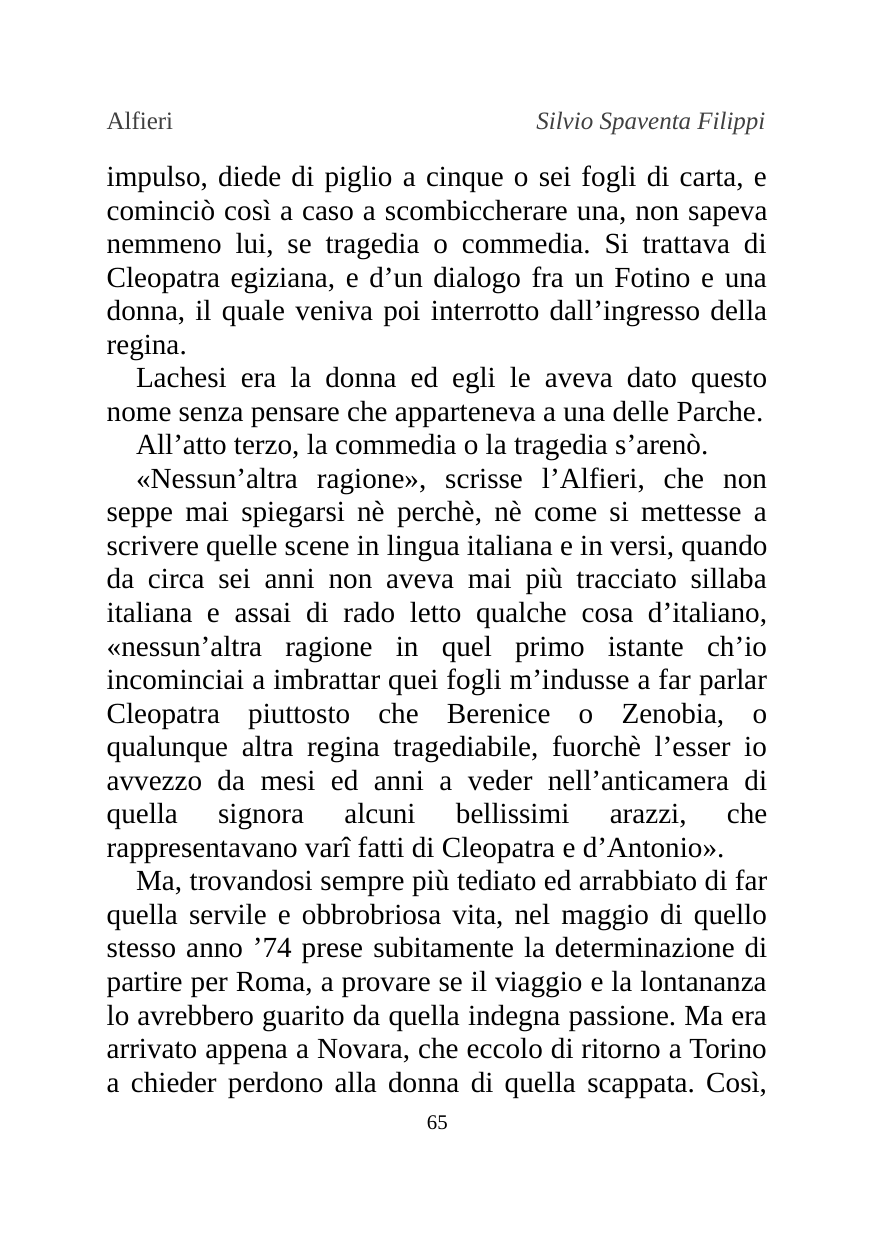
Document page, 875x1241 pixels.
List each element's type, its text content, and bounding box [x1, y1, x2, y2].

text Ma, trovandosi sempre più tediato ed arrabbiato di far quella servile e obbrobriosa vita, nel maggio di quello stesso anno ’74 prese subitamente la determinazione di partire per Roma, a provare se il viaggio e la lontananza lo avrebbero guarito da quella indegna passione. Ma era arrivato appena a Novara, che eccolo di ritorno a Torino a chieder perdono alla donna di quella scappata. Così, [106, 863, 768, 1098]
text Lachesi era la donna ed egli le aveva dato questo nome senza pensare che apparteneva a una delle Parche. [106, 360, 768, 427]
text «Nessun’altra ragione», scrisse l’Alfieri, che non seppe mai spiegarsi nè perchè, nè come si mettesse a scrivere quelle scene in lingua italiana e in versi, quando da circa sei anni non aveva mai più tracciato sillaba italiana e assai di rado letto qualche cosa d’italiano, «nessun’altra ragione in quel primo istante ch’io incominciai a imbrattar quei fogli m’indusse a far parlar Cleopatra piuttosto che Berenice o Zenobia, o qualunque altra regina tragediabile, fuorchè l’esser io avvezzo da mesi ed anni a veder nell’anticamera di quella signora alcuni bellissimi arazzi, che rappresentavano varî fatti di Cleopatra e d’Antonio». [106, 461, 768, 863]
text All’atto terzo, la commedia o la tragedia s’arenò. [106, 427, 768, 461]
text impulso, diede di piglio a cinque o sei fogli di carta, e cominciò così a caso a scombiccherare una, non sapeva nemmeno lui, se tragedia o commedia. Si trattava di Cleopatra egiziana, e d’un dialogo fra un Fotino e una donna, il quale veniva poi interrotto dall’ingresso della regina. [106, 159, 768, 360]
